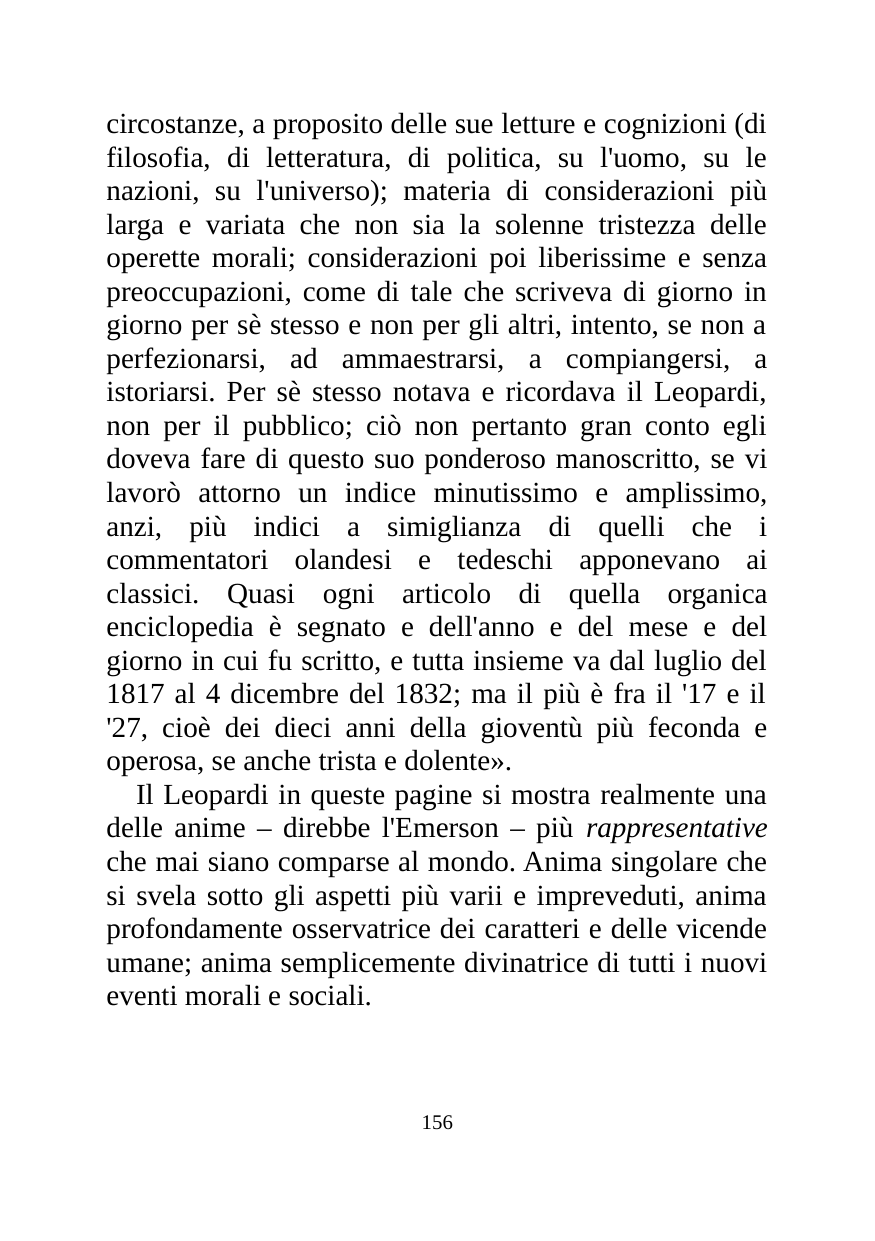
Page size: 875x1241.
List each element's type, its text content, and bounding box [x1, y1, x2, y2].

text Il Leopardi in queste pagine si mostra realmente una delle anime – direbbe l'Emerson – più rappresentative che mai siano comparse al mondo. Anima singolare che si svela sotto gli aspetti più varii e impreveduti, anima profondamente osservatrice dei caratteri e delle vicende umane; anima semplicemente divinatrice di tutti i nuovi eventi morali e sociali. [106, 777, 768, 1012]
text circostanze, a proposito delle sue letture e cognizioni (di filosofia, di letteratura, di politica, su l'uomo, su le nazioni, su l'universo); materia di considerazioni più larga e variata che non sia la solenne tristezza delle operette morali; considerazioni poi liberissime e senza preoccupazioni, come di tale che scriveva di giorno in giorno per sè stesso e non per gli altri, intento, se non a perfezionarsi, ad ammaestrarsi, a compiangersi, a istoriarsi. Per sè stesso notava e ricordava il Leopardi, non per il pubblico; ciò non pertanto gran conto egli doveva fare di questo suo ponderoso manoscritto, se vi lavorò attorno un indice minutissimo e amplissimo, anzi, più indici a simiglianza di quelli che i commentatori olandesi e tedeschi apponevano ai classici. Quasi ogni articolo di quella organica enciclopedia è segnato e dell'anno e del mese e del giorno in cui fu scritto, e tutta insieme va dal luglio del 1817 al 4 dicembre del 1832; ma il più è fra il '17 e il '27, cioè dei dieci anni della gioventù più feconda e operosa, se anche trista e dolente». [106, 106, 768, 777]
